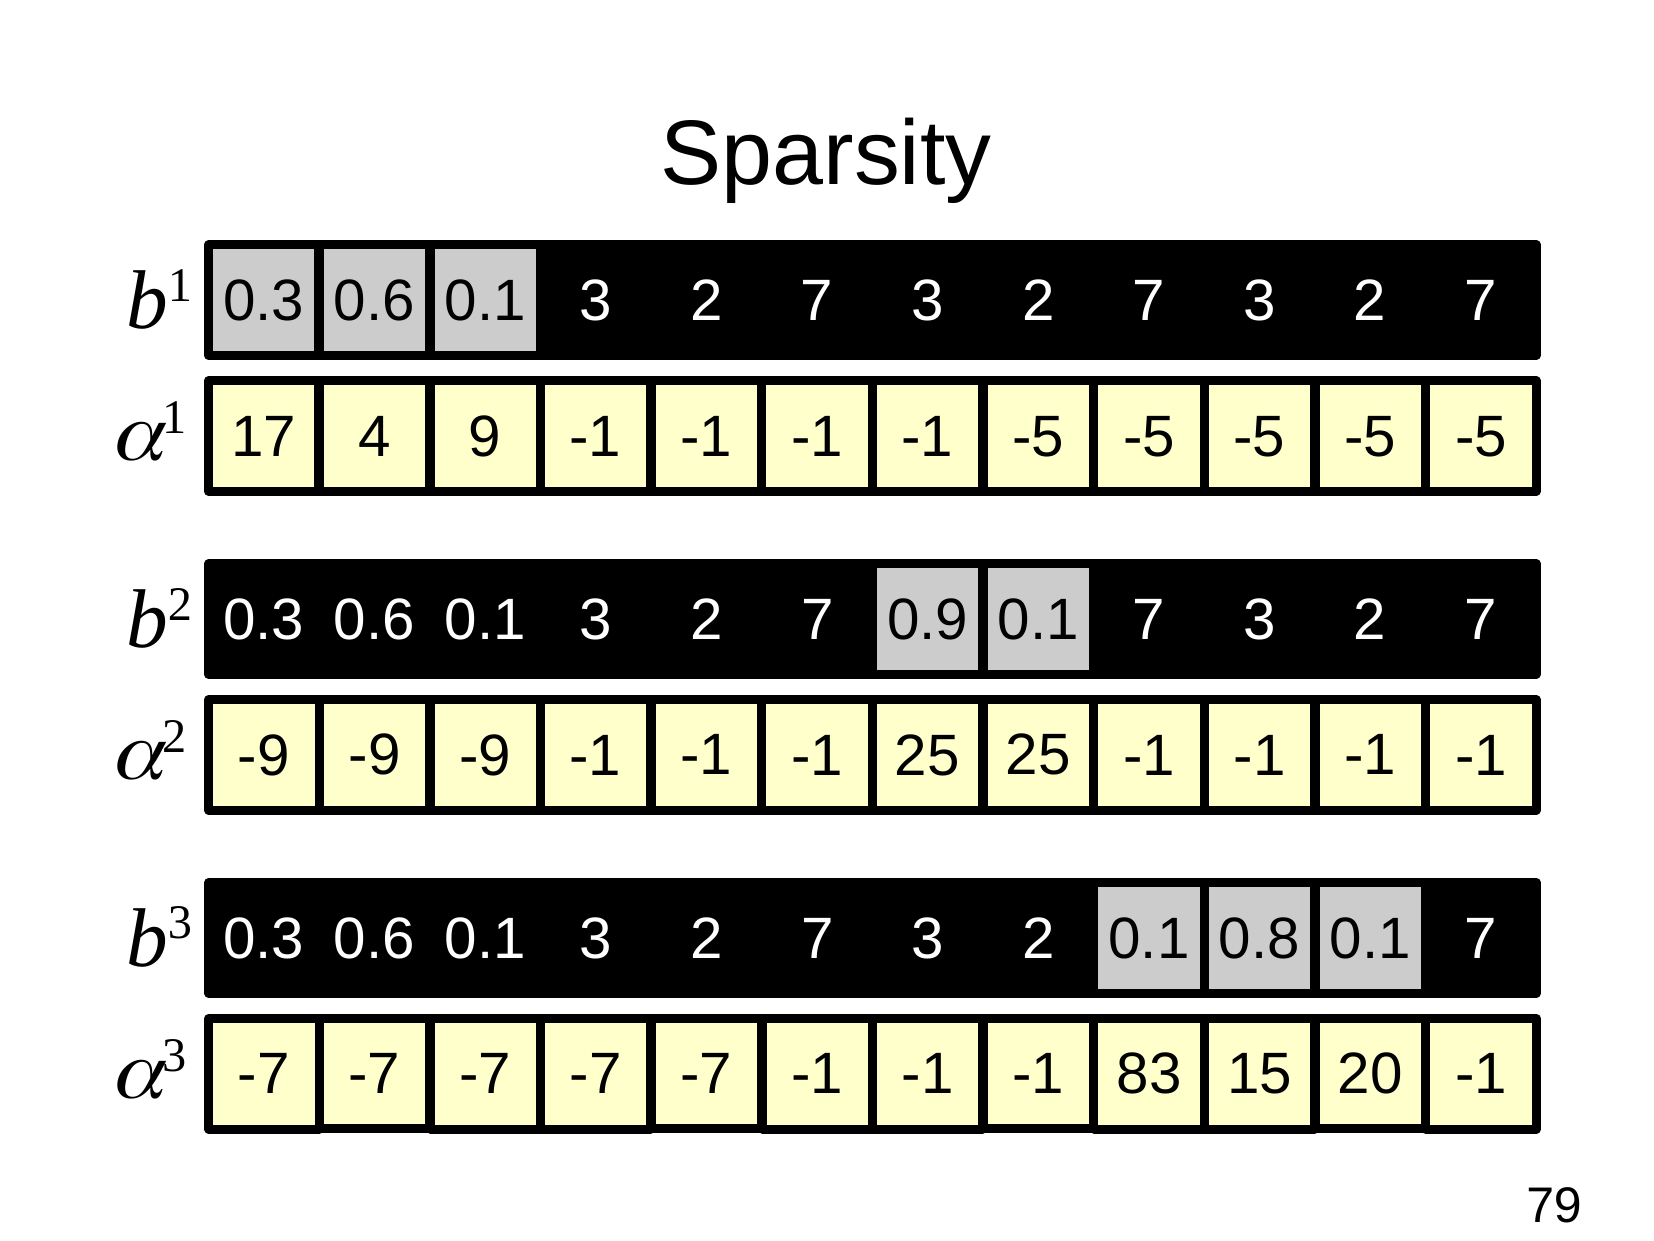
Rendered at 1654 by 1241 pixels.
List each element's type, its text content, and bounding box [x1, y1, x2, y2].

text_box -1 [872, 380, 983, 492]
text_box 3 [541, 882, 651, 994]
text_box 3 [1204, 244, 1315, 356]
text_box 2 [1315, 244, 1425, 356]
text_box 0.1 [430, 244, 541, 356]
text_box -1 [872, 1018, 983, 1130]
text_box 7 [1425, 244, 1537, 356]
text_box 3 [1204, 563, 1315, 675]
text_box -9 [430, 699, 541, 811]
text_box 2 [1315, 563, 1425, 675]
text_box 25 [872, 699, 983, 811]
text_box 3 [541, 563, 651, 675]
text_box b2 [111, 565, 206, 677]
text_box 7 [761, 244, 872, 356]
text_box -1 [761, 380, 872, 492]
text_box 9 [430, 380, 541, 492]
text_box -7 [319, 1018, 430, 1129]
text_box 2 [983, 882, 1093, 994]
text_box 0.6 [319, 244, 430, 356]
text_box 17 [208, 380, 319, 492]
text_box 0.3 [208, 563, 319, 675]
text_box 2 [983, 244, 1093, 356]
text_box -7 [651, 1018, 762, 1129]
text_box 2 [651, 563, 761, 675]
text_box 0.1 [430, 563, 541, 675]
text_box 2 [651, 244, 761, 356]
text_box 3 [872, 882, 983, 994]
text_box 83 [1093, 1018, 1204, 1130]
title Sparsity [82, 49, 1571, 257]
text_box -5 [1315, 380, 1425, 492]
text_box -1 [1425, 1018, 1537, 1130]
text_box 7 [1093, 563, 1204, 675]
text_box 7 [761, 563, 872, 675]
text_box -7 [430, 1018, 541, 1130]
text_box 15 [1204, 1018, 1315, 1130]
text_box 3 [872, 244, 983, 356]
text_box -7 [541, 1018, 651, 1130]
text_box 7 [1093, 244, 1204, 356]
text_box 3 [541, 244, 651, 356]
text_box -1 [983, 1018, 1093, 1129]
text_box -1 [1204, 699, 1315, 811]
text_box -9 [208, 699, 319, 811]
text_box 7 [1425, 882, 1537, 994]
text_box 2 [651, 882, 762, 994]
text_box -1 [1315, 699, 1425, 811]
text_box 25 [983, 699, 1093, 811]
text_box -1 [651, 380, 761, 492]
text_box 0.6 [319, 882, 430, 994]
text_box 0.1 [983, 563, 1093, 675]
text_box -5 [1093, 380, 1204, 492]
text_box 0.1 [1093, 882, 1204, 994]
text_box 0.3 [208, 882, 319, 994]
text_box -1 [762, 1018, 872, 1130]
text_box 0.3 [208, 244, 319, 356]
text_box 0.8 [1204, 882, 1315, 994]
text_box -1 [541, 699, 651, 811]
text_box -1 [651, 699, 761, 811]
text_box α2 [95, 711, 202, 820]
text_box 7 [1425, 563, 1537, 675]
text_box α3 [95, 1030, 202, 1139]
text_box -5 [983, 380, 1093, 492]
text_box 20 [1315, 1018, 1425, 1129]
text_box -5 [1425, 380, 1537, 492]
text_box 0.1 [430, 882, 541, 994]
text_box -9 [319, 699, 430, 811]
text_box b1 [111, 247, 207, 358]
text_box 7 [762, 882, 872, 994]
text_box -1 [1425, 699, 1537, 811]
text_box -1 [541, 380, 651, 492]
text_box -1 [761, 699, 872, 811]
text_box 0.9 [872, 563, 983, 675]
text_box 0.6 [319, 563, 430, 675]
text_box 0.1 [1315, 882, 1425, 994]
text_box b3 [111, 884, 207, 996]
text_box α1 [95, 392, 202, 501]
text_box 4 [319, 380, 430, 492]
text_box -5 [1204, 380, 1315, 492]
text_box -1 [1093, 699, 1204, 811]
text_box -7 [208, 1018, 320, 1130]
